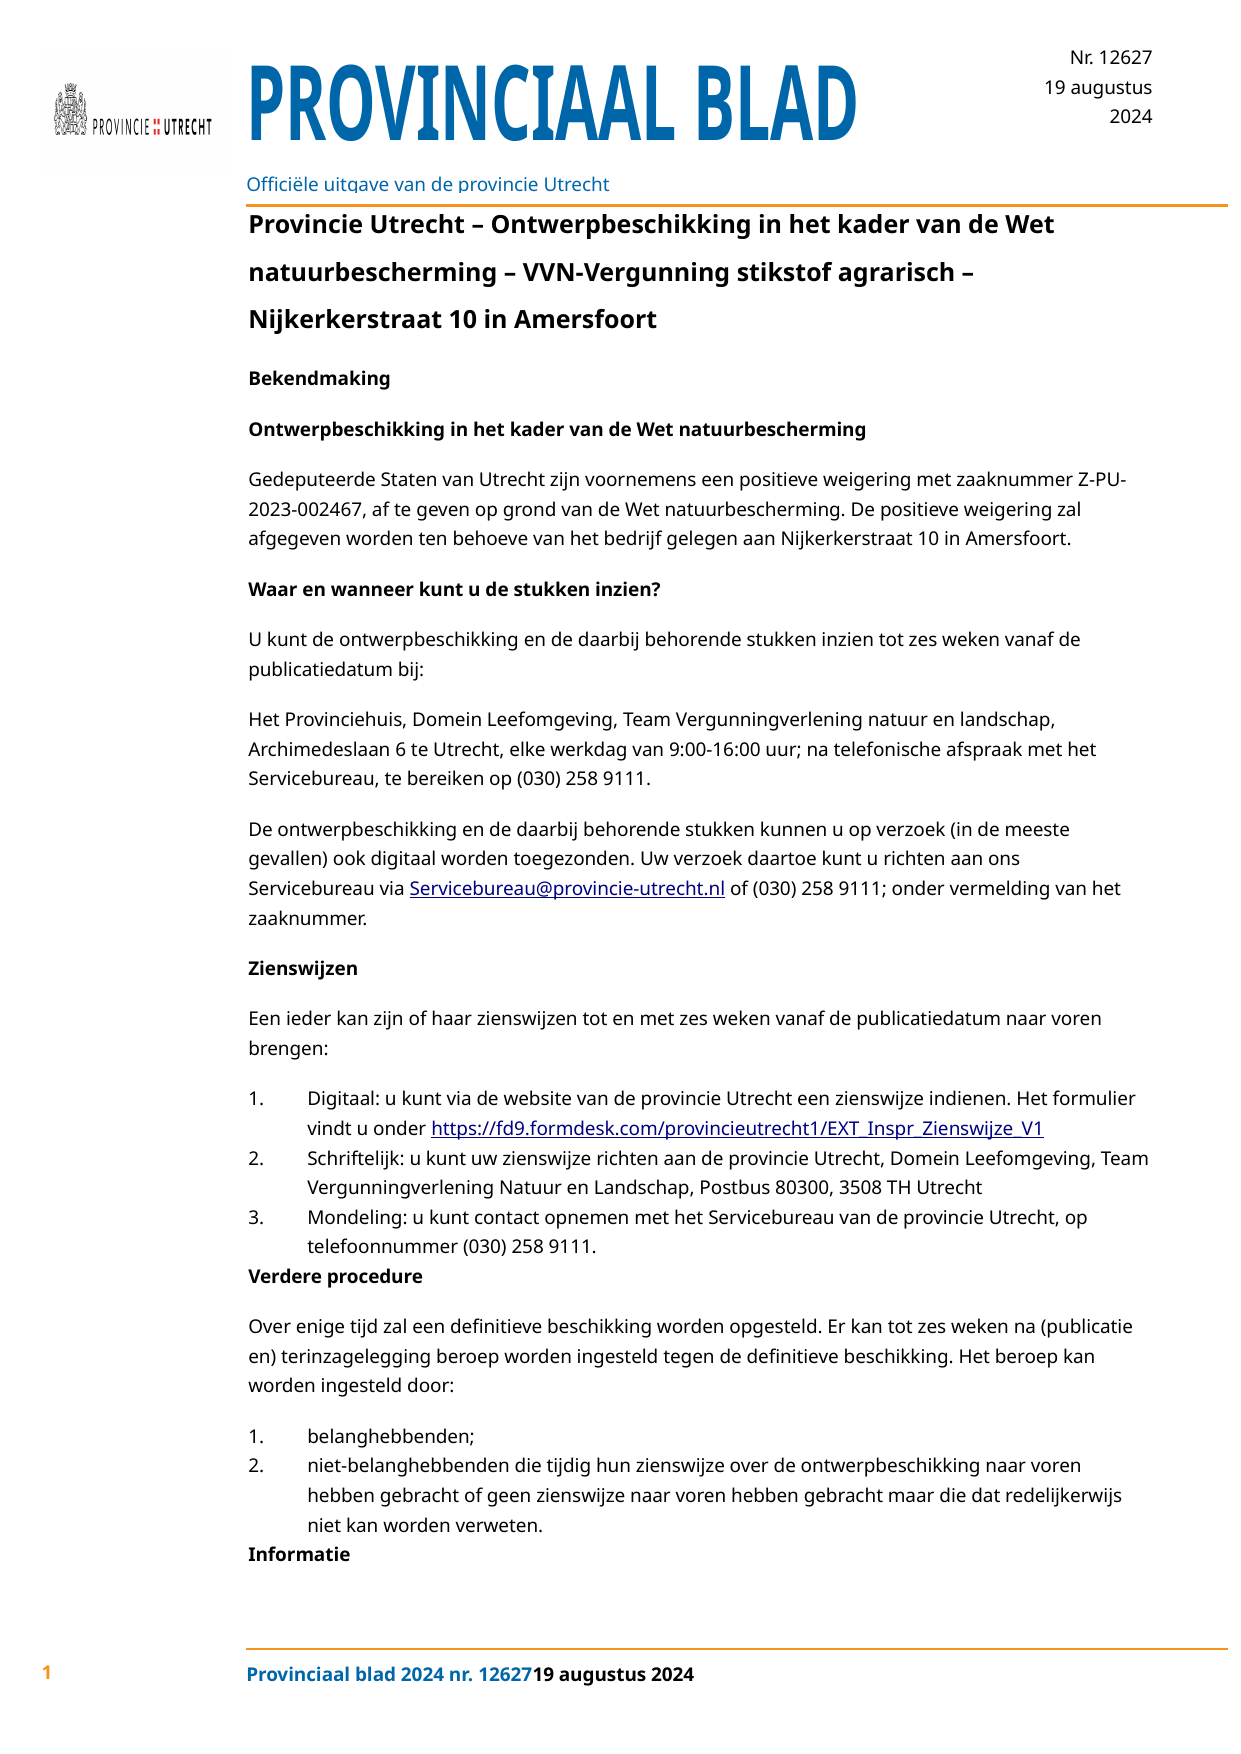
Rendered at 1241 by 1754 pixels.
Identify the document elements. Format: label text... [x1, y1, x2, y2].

text Ontwerpbeschikking in het kader van de Wet natuurbescherming [248, 416, 1152, 442]
text Over enige tijd zal een definitieve beschikking worden opgesteld. Er kan tot zes weken na (publicatie en) terinzagelegging beroep worden ingesteld tegen de definitieve beschikking. Het beroep kan worden ingesteld door: [248, 1313, 1152, 1398]
text Waar en wanneer kunt u de stukken inzien? [248, 576, 1152, 602]
text Verdere procedure [248, 1263, 1152, 1289]
text Provincie Utrecht – Ontwerpbeschikking in het kader van de Wet natuurbescherming – VVN-Vergunning stikstof agrarisch – Nijkerkerstraat 10 in Amersfoort [248, 207, 1152, 336]
list belanghebbenden; [248, 1423, 1152, 1449]
text Een ieder kan zijn of haar zienswijzen tot en met zes weken vanaf de publicatiedatum naar voren brengen: [248, 1006, 1152, 1061]
text Zienswijzen [248, 955, 1152, 981]
text U kunt de ontwerpbeschikking en de daarbij behorende stukken inzien tot zes weken vanaf de publicatiedatum bij: [248, 626, 1152, 682]
list Schriftelijk: u kunt uw zienswijze richten aan de provincie Utrecht, Domein Leefomgeving, Team Vergunningverlening Natuur en Landschap, Postbus 80300, 3508 TH Utrecht [248, 1145, 1152, 1200]
list Digitaal: u kunt via de website van de provincie Utrecht een zienswijze indienen. Het formulier vindt u onder https://fd9.formdesk.com/provincieutrecht1/EXT_Inspr_Zienswijze_V1 [248, 1086, 1152, 1141]
picture [41, 47, 231, 172]
text De ontwerpbeschikking en de daarbij behorende stukken kunnen u op verzoek (in de meeste gevallen) ook digitaal worden toegezonden. Uw verzoek daartoe kunt u richten aan ons Servicebureau via Servicebureau@provincie-utrecht.nl of (030) 258 9111; onder vermelding van het zaaknummer. [248, 816, 1152, 930]
text Bekendmaking [248, 366, 1152, 391]
text Het Provinciehuis, Domein Leefomgeving, Team Vergunningverlening natuur en landschap, Archimedeslaan 6 te Utrecht, elke werkdag van 9:00-16:00 uur; na telefonische afspraak met het Servicebureau, te bereiken op (030) 258 9111. [248, 706, 1152, 791]
list Mondeling: u kunt contact opnemen met het Servicebureau van de provincie Utrecht, op telefoonnummer (030) 258 9111. [248, 1204, 1152, 1259]
text Informatie [248, 1541, 1152, 1567]
list niet-belanghebbenden die tijdig hun zienswijze over de ontwerpbeschikking naar voren hebben gebracht of geen zienswijze naar voren hebben gebracht maar die dat redelijkerwijs niet kan worden verweten. [248, 1453, 1152, 1537]
text Gedeputeerde Staten van Utrecht zijn voornemens een positieve weigering met zaaknummer Z-PU-2023-002467, af te geven op grond van de Wet natuurbescherming. De positieve weigering zal afgegeven worden ten behoeve van het bedrijf gelegen aan Nijkerkerstraat 10 in Amersfoort. [248, 466, 1152, 551]
